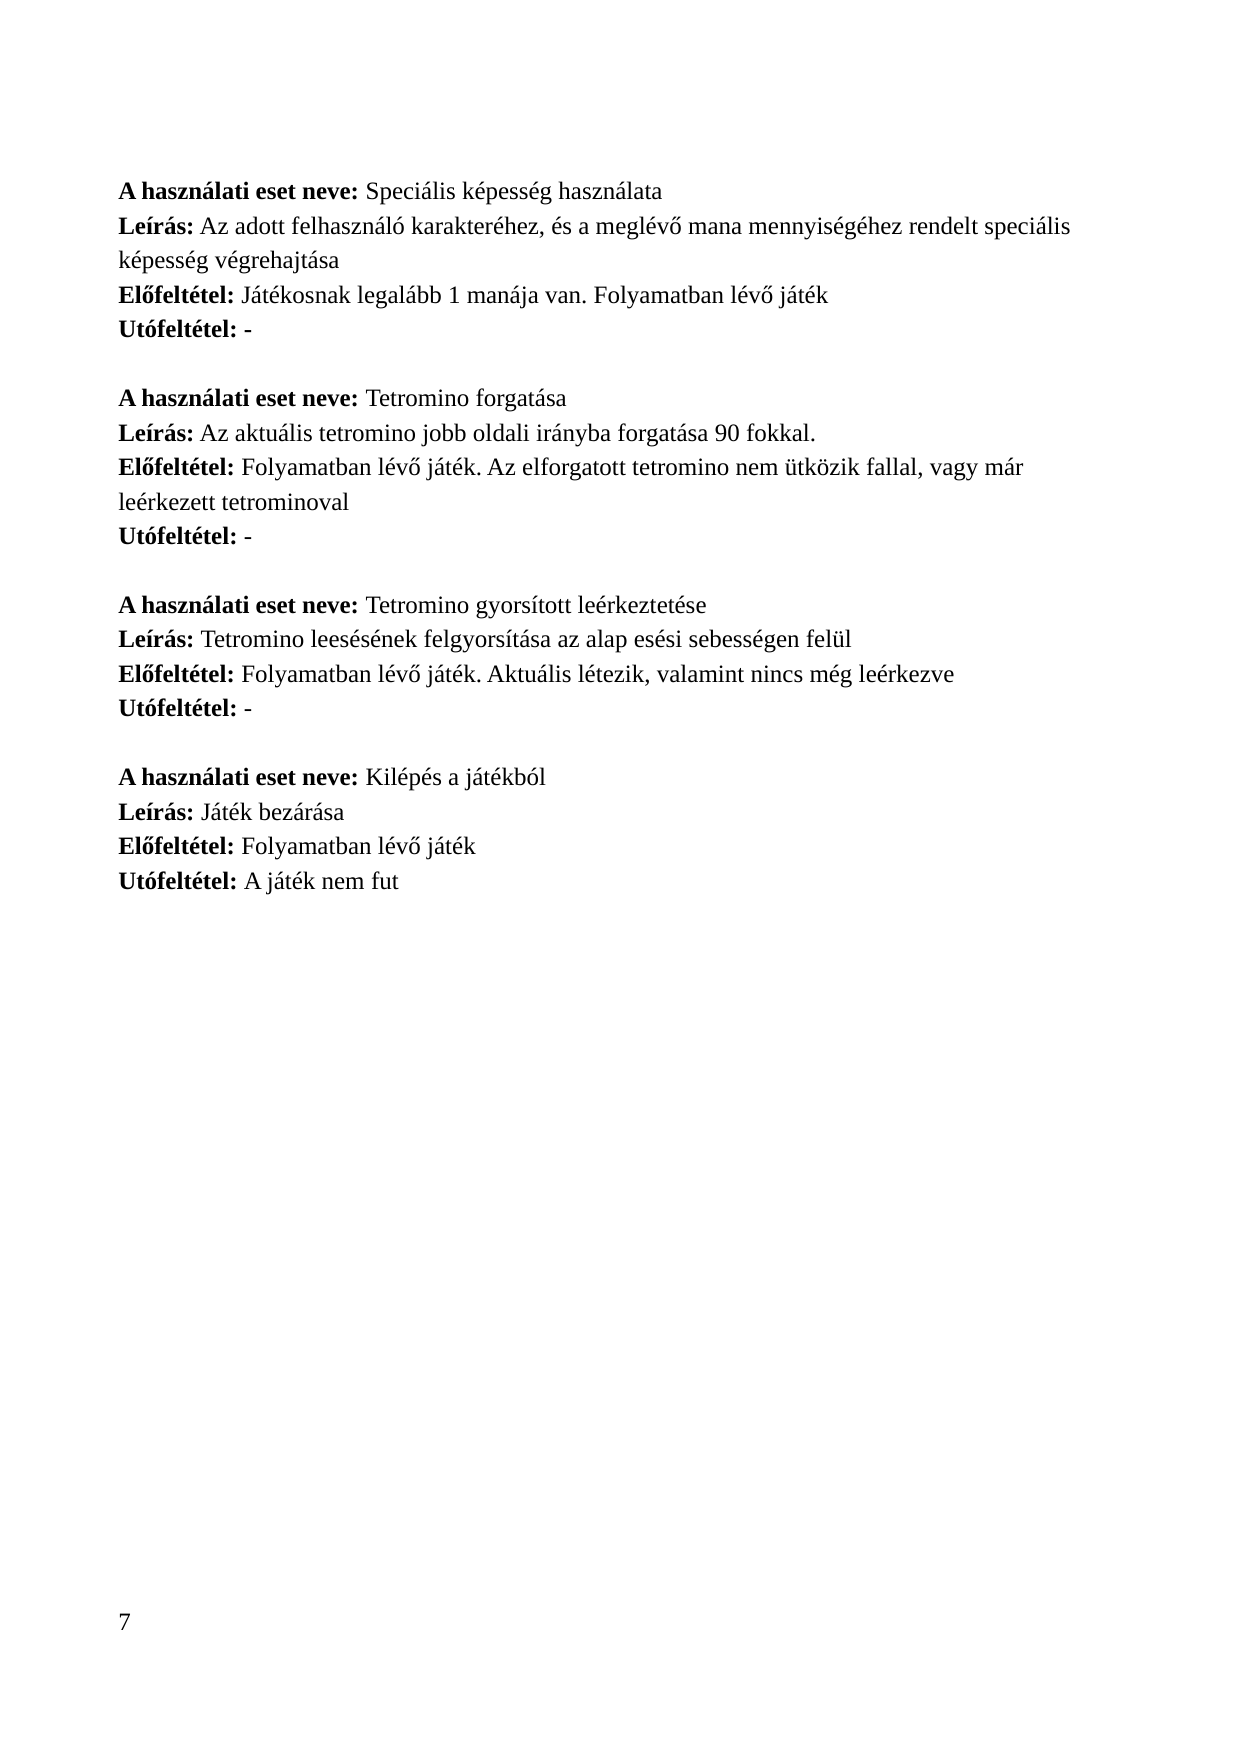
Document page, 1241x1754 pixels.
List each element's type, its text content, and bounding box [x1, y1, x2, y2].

text A használati eset neve: Speciális képesség használata [118, 176, 1122, 205]
text A használati eset neve: Tetromino gyorsított leérkeztetése [118, 590, 1122, 619]
text Leírás: Az adott felhasználó karakteréhez, és a meglévő mana mennyiségéhez rendelt speciális képesség végrehajtása [118, 211, 1122, 274]
text Előfeltétel: Folyamatban lévő játék. Aktuális létezik, valamint nincs még leérkezve [118, 659, 1122, 688]
text Utófeltétel: - [118, 521, 1122, 550]
text Leírás: Játék bezárása [118, 797, 1122, 826]
text Utófeltétel: - [118, 314, 1122, 343]
text Előfeltétel: Játékosnak legalább 1 manája van. Folyamatban lévő játék [118, 280, 1122, 308]
text Leírás: Az aktuális tetromino jobb oldali irányba forgatása 90 fokkal. [118, 418, 1122, 446]
text Leírás: Tetromino leesésének felgyorsítása az alap esési sebességen felül [118, 624, 1122, 653]
text Előfeltétel: Folyamatban lévő játék. Az elforgatott tetromino nem ütközik fallal, vagy már leérkezett tetrominoval [118, 452, 1122, 515]
text Utófeltétel: - [118, 693, 1122, 722]
text Utófeltétel: A játék nem fut [118, 866, 1122, 895]
text A használati eset neve: Kilépés a játékból [118, 762, 1122, 791]
text Előfeltétel: Folyamatban lévő játék [118, 831, 1122, 860]
text A használati eset neve: Tetromino forgatása [118, 383, 1122, 412]
